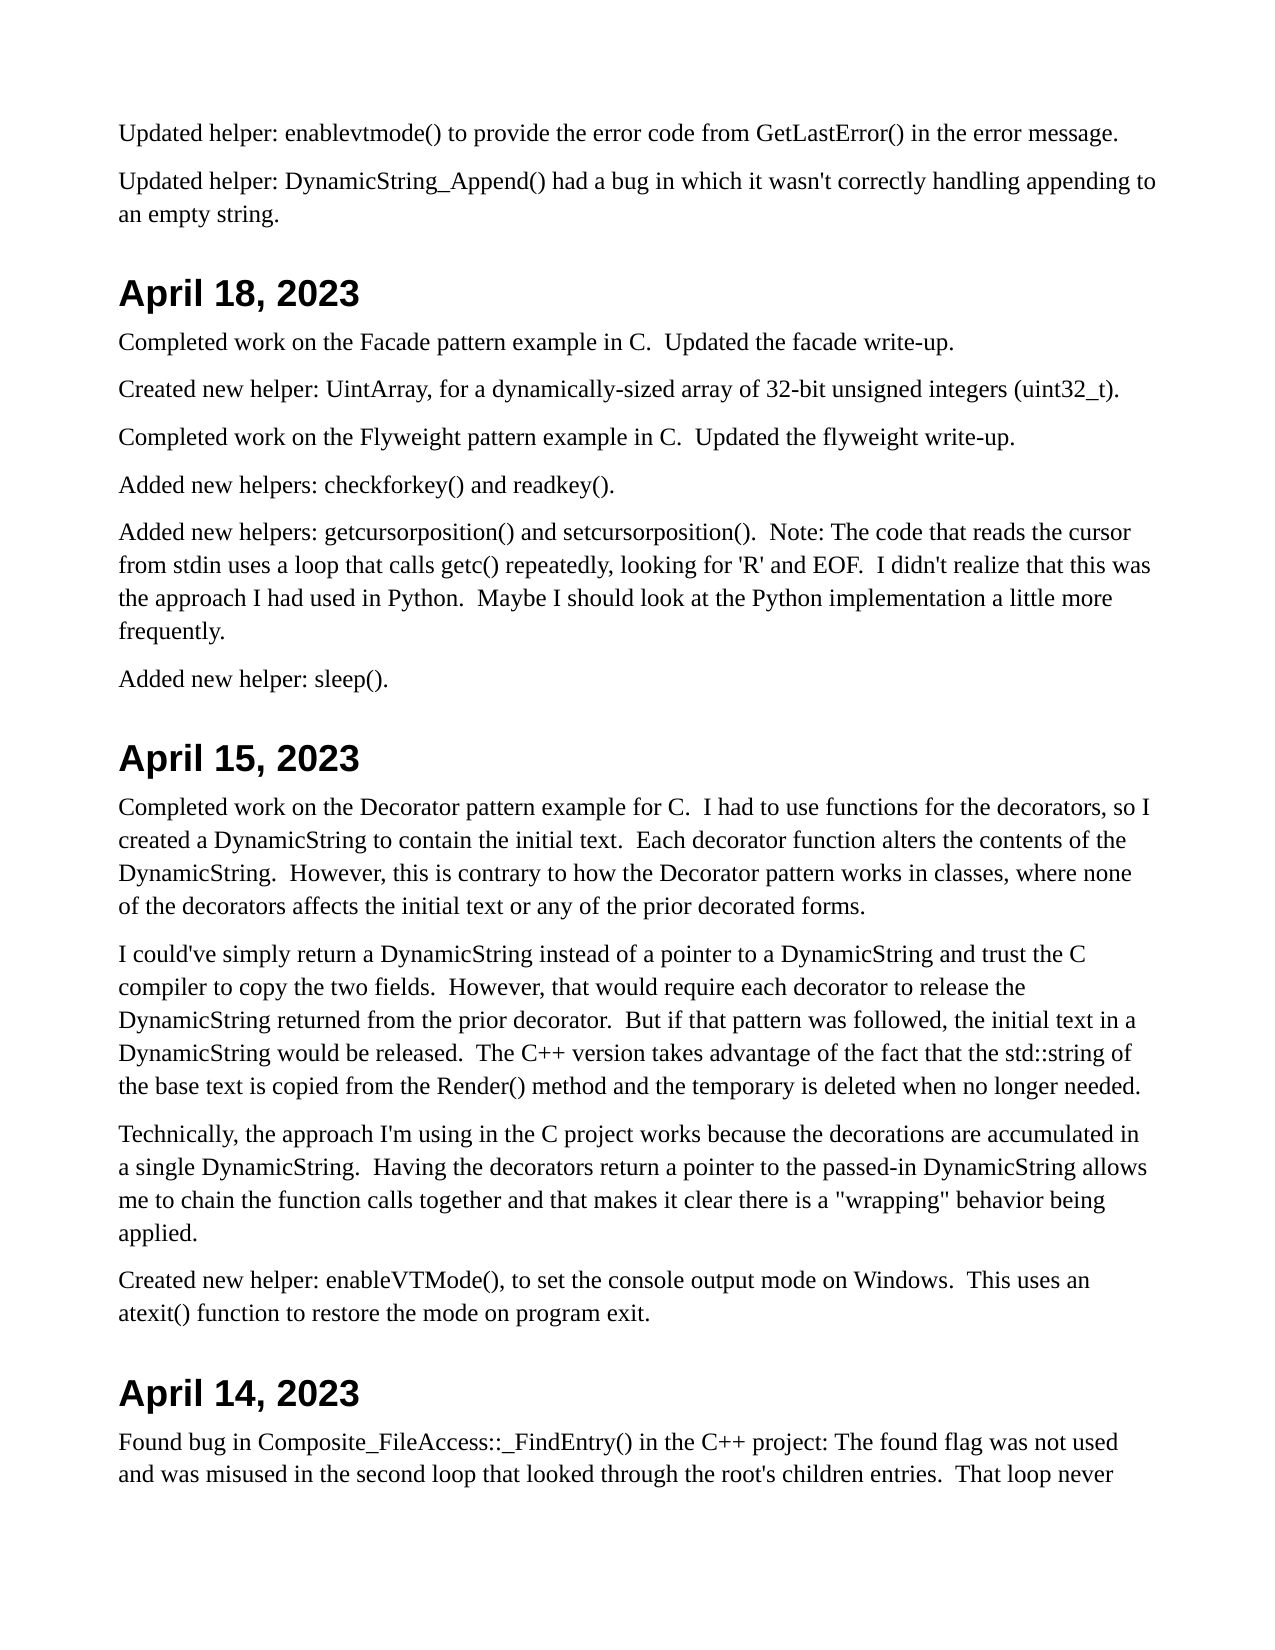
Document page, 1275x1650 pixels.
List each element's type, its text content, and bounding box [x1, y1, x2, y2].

text Completed work on the Decorator pattern example for C. I had to use functions for the decorators, so I created a DynamicString to contain the initial text. Each decorator function alters the contents of the DynamicString. However, this is contrary to how the Decorator pattern works in classes, where none of the decorators affects the initial text or any of the prior decorated forms. [118, 792, 1157, 920]
text Found bug in Composite_FileAccess::_FindEntry() in the C++ project: The found flag was not used and was misused in the second loop that looked through the root's children entries. That loop never [118, 1427, 1157, 1488]
text Added new helpers: checkforkey() and readkey(). [118, 470, 1157, 498]
text Completed work on the Flyweight pattern example in C. Updated the flyweight write-up. [118, 422, 1157, 451]
subtitle April 15, 2023 [118, 737, 1157, 780]
text Added new helpers: getcursorposition() and setcursorposition(). Note: The code that reads the cursor from stdin uses a loop that calls getc() repeatedly, looking for 'R' and EOF. I didn't realize that this was the approach I had used in Python. Maybe I should look at the Python implementation a little more frequently. [118, 517, 1157, 645]
text Added new helper: sleep(). [118, 664, 1157, 693]
text Technically, the approach I'm using in the C project works because the decorations are accumulated in a single DynamicString. Having the decorators return a pointer to the passed-in DynamicString allows me to chain the function calls together and that makes it clear there is a "wrapping" behavior being applied. [118, 1119, 1157, 1246]
subtitle April 18, 2023 [118, 271, 1157, 314]
text Updated helper: enablevtmode() to provide the error code from GetLastError() in the error message. [118, 118, 1157, 147]
text Created new helper: enableVTMode(), to set the console output mode on Windows. This uses an atexit() function to restore the mode on program exit. [118, 1265, 1157, 1327]
subtitle April 14, 2023 [118, 1371, 1157, 1414]
text Completed work on the Facade pattern example in C. Updated the facade write-up. [118, 327, 1157, 356]
text Created new helper: UintArray, for a dynamically-sized array of 32-bit unsigned integers (uint32_t). [118, 374, 1157, 403]
text I could've simply return a DynamicString instead of a pointer to a DynamicString and trust the C compiler to copy the two fields. However, that would require each decorator to release the DynamicString returned from the prior decorator. But if that pattern was followed, the initial text in a DynamicString would be released. The C++ version takes advantage of the fact that the std::string of the base text is copied from the Render() method and the temporary is deleted when no longer needed. [118, 939, 1157, 1100]
text Updated helper: DynamicString_Append() had a bug in which it wasn't correctly handling appending to an empty string. [118, 166, 1157, 227]
